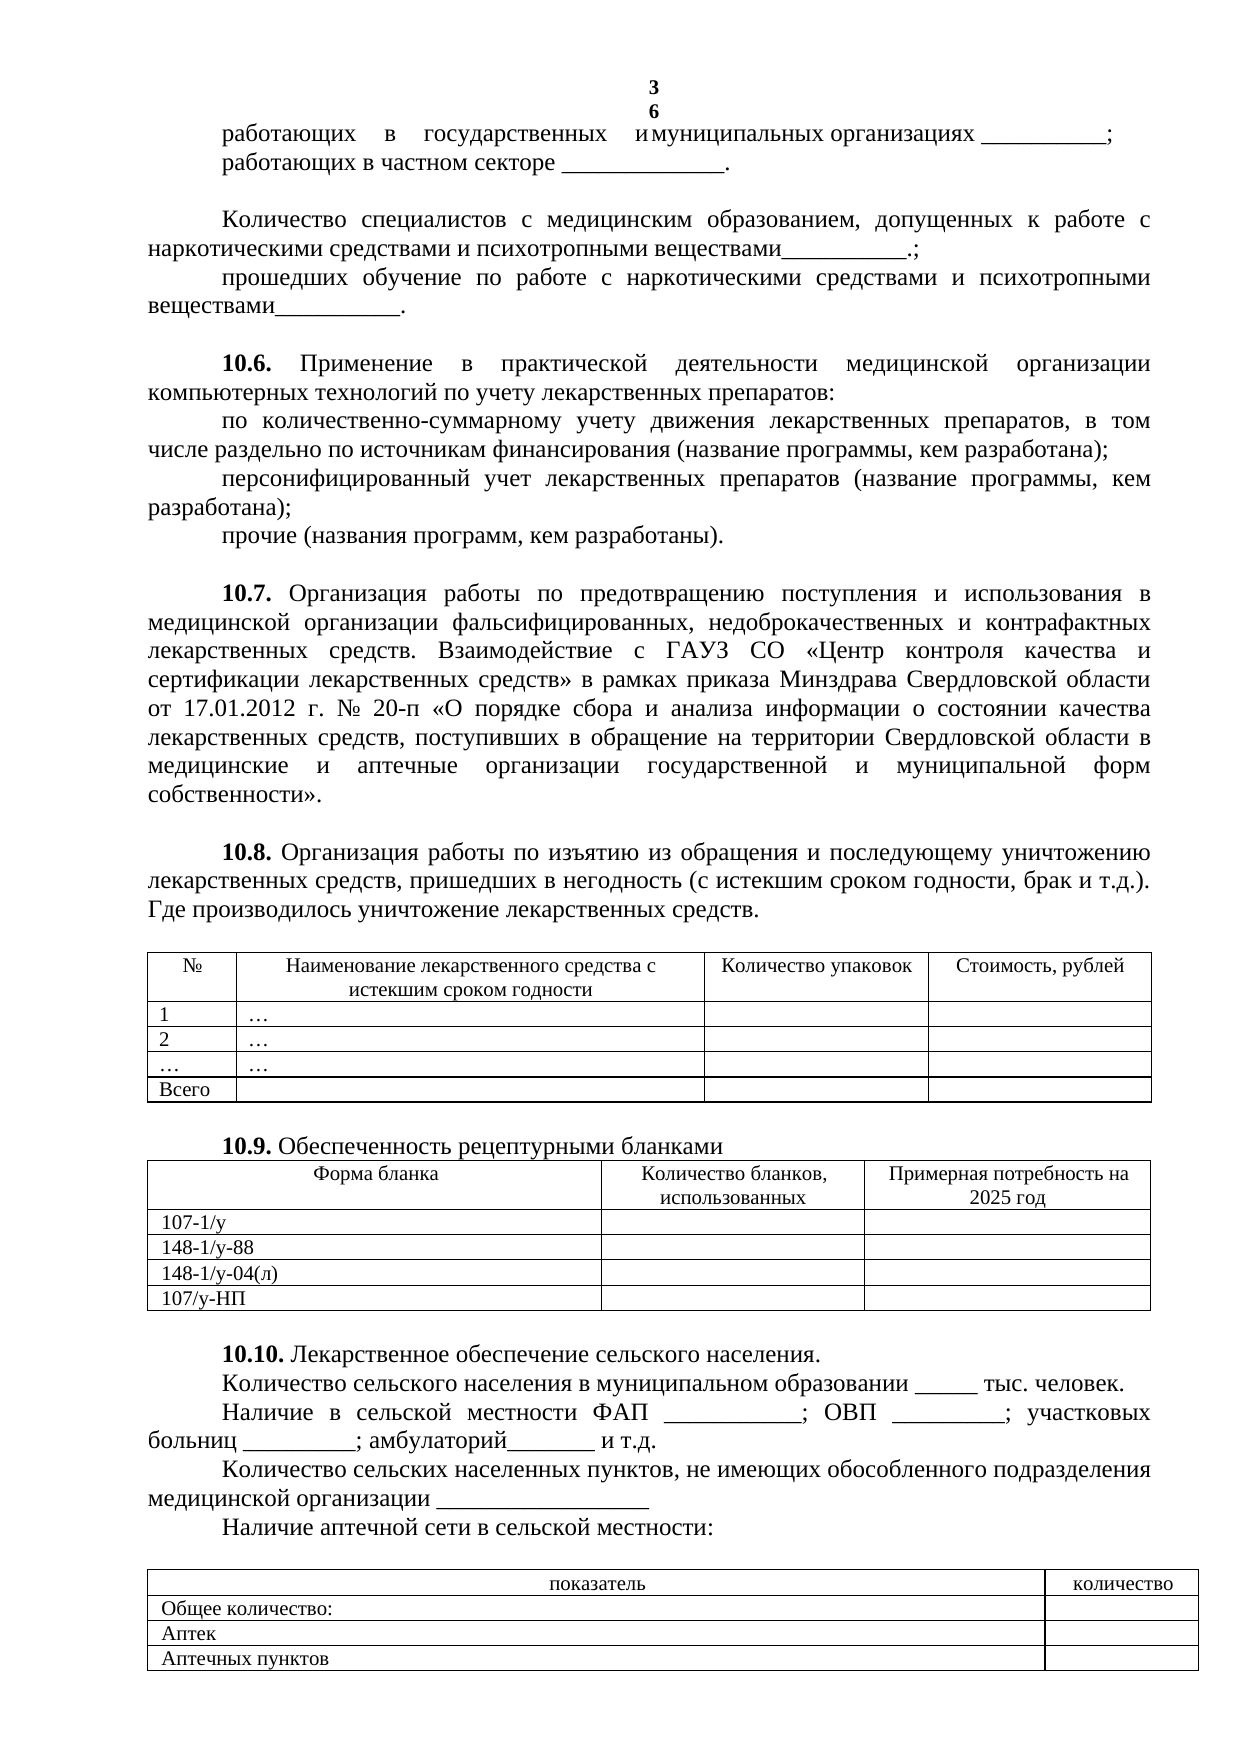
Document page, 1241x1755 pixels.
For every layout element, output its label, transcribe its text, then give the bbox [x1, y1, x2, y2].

table_cell 107-1/у [148, 1210, 601, 1234]
table_cell 148-1/у-04(л) [148, 1260, 601, 1284]
table_cell [705, 1078, 928, 1101]
table_cell … [237, 1002, 704, 1026]
table_cell [929, 1002, 1151, 1026]
text Наличие аптечной сети в сельской местности: [148, 1512, 1152, 1541]
text 10.8. Организация работы по изъятию из обращения и последующему уничтожению лекарственных средств, пришедших в негодность (с истекшим сроком годности, брак и т.д.). Где производилось уничтожение лекарственных средств. [148, 837, 1152, 923]
text персонифицированный учет лекарственных препаратов (название программы, кем разработана); [148, 463, 1152, 521]
table_cell 2 [148, 1027, 236, 1051]
table_header Форма бланка [148, 1161, 601, 1209]
table_cell [705, 1002, 928, 1026]
table_header Количество упаковок [705, 953, 928, 1001]
table_cell … [148, 1052, 236, 1076]
text Наличие в сельской местности ФАП ___________; ОВП _________; участковых больниц _________; амбулаторий_______ и т.д. [148, 1397, 1152, 1454]
table_cell 148-1/у-88 [148, 1235, 601, 1259]
table_cell [929, 1052, 1151, 1076]
table_cell Всего [148, 1078, 236, 1101]
text 10.7. Организация работы по предотвращению поступления и использования в медицинской организации фальсифицированных, недоброкачественных и контрафактных лекарственных средств. Взаимодействие с ГАУЗ СО «Центр контроля качества и сертификации лекарственных средств» в рамках приказа Минздрава Свердловской области от 17.01.2012 г. № 20-п «О порядке сбора и анализа информации о состоянии качества лекарственных средств, поступивших в обращение на территории Свердловской области в медицинские и аптечные организации государственной и муниципальной форм собственности». [148, 578, 1152, 808]
table_cell [929, 1027, 1151, 1051]
table_header количество [1046, 1570, 1198, 1594]
table_cell Аптечных пунктов [148, 1646, 1044, 1670]
table_cell [1046, 1621, 1198, 1645]
table_header показатель [148, 1570, 1044, 1594]
table_header № [148, 953, 236, 1001]
text Количество специалистов с медицинским образованием, допущенных к работе с наркотическими средствами и психотропными веществами__________.; [148, 204, 1152, 262]
table_header Примерная потребность на 2025 год [865, 1161, 1150, 1209]
text прочие (названия программ, кем разработаны). [148, 521, 1152, 549]
table_cell … [237, 1052, 704, 1076]
table_cell Общее количество: [148, 1596, 1044, 1619]
table_header Количество бланков, использованных [602, 1161, 864, 1209]
table_cell [1046, 1646, 1198, 1670]
table_cell [865, 1210, 1150, 1234]
text 10.9. Обеспеченность рецептурными бланками [148, 1131, 1152, 1160]
text прошедших обучение по работе с наркотическими средствами и психотропными веществами__________. [148, 262, 1152, 319]
table_cell [602, 1210, 864, 1234]
table_cell [602, 1235, 864, 1259]
text работающих в государственных и муниципальных организациях __________; [148, 118, 1152, 147]
table_cell [237, 1078, 704, 1101]
table_cell Аптек [148, 1621, 1044, 1645]
text Количество сельского населения в муниципальном образовании _____ тыс. человек. [148, 1368, 1152, 1397]
table_cell [1046, 1596, 1198, 1619]
table_cell 107/у-НП [148, 1286, 601, 1309]
table_cell … [237, 1027, 704, 1051]
table_cell [705, 1052, 928, 1076]
table_cell [705, 1027, 928, 1051]
text 10.6. Применение в практической деятельности медицинской организации компьютерных технологий по учету лекарственных препаратов: [148, 348, 1152, 406]
table_cell [602, 1260, 864, 1284]
table_cell [602, 1286, 864, 1309]
table_header Стоимость, рублей [929, 953, 1151, 1001]
text 10.10. Лекарственное обеспечение сельского населения. [148, 1339, 1152, 1368]
table_cell [865, 1286, 1150, 1309]
text по количественно-суммарному учету движения лекарственных препаратов, в том числе раздельно по источникам финансирования (название программы, кем разработана); [148, 406, 1152, 463]
table_cell [865, 1260, 1150, 1284]
text Количество сельских населенных пунктов, не имеющих обособленного подразделения медицинской организации _________________ [148, 1454, 1152, 1512]
table_cell [865, 1235, 1150, 1259]
text работающих в частном секторе _____________. [148, 147, 1152, 176]
table_cell 1 [148, 1002, 236, 1026]
table_header Наименование лекарственного средства с истекшим сроком годности [237, 953, 704, 1001]
table_cell [929, 1078, 1151, 1101]
